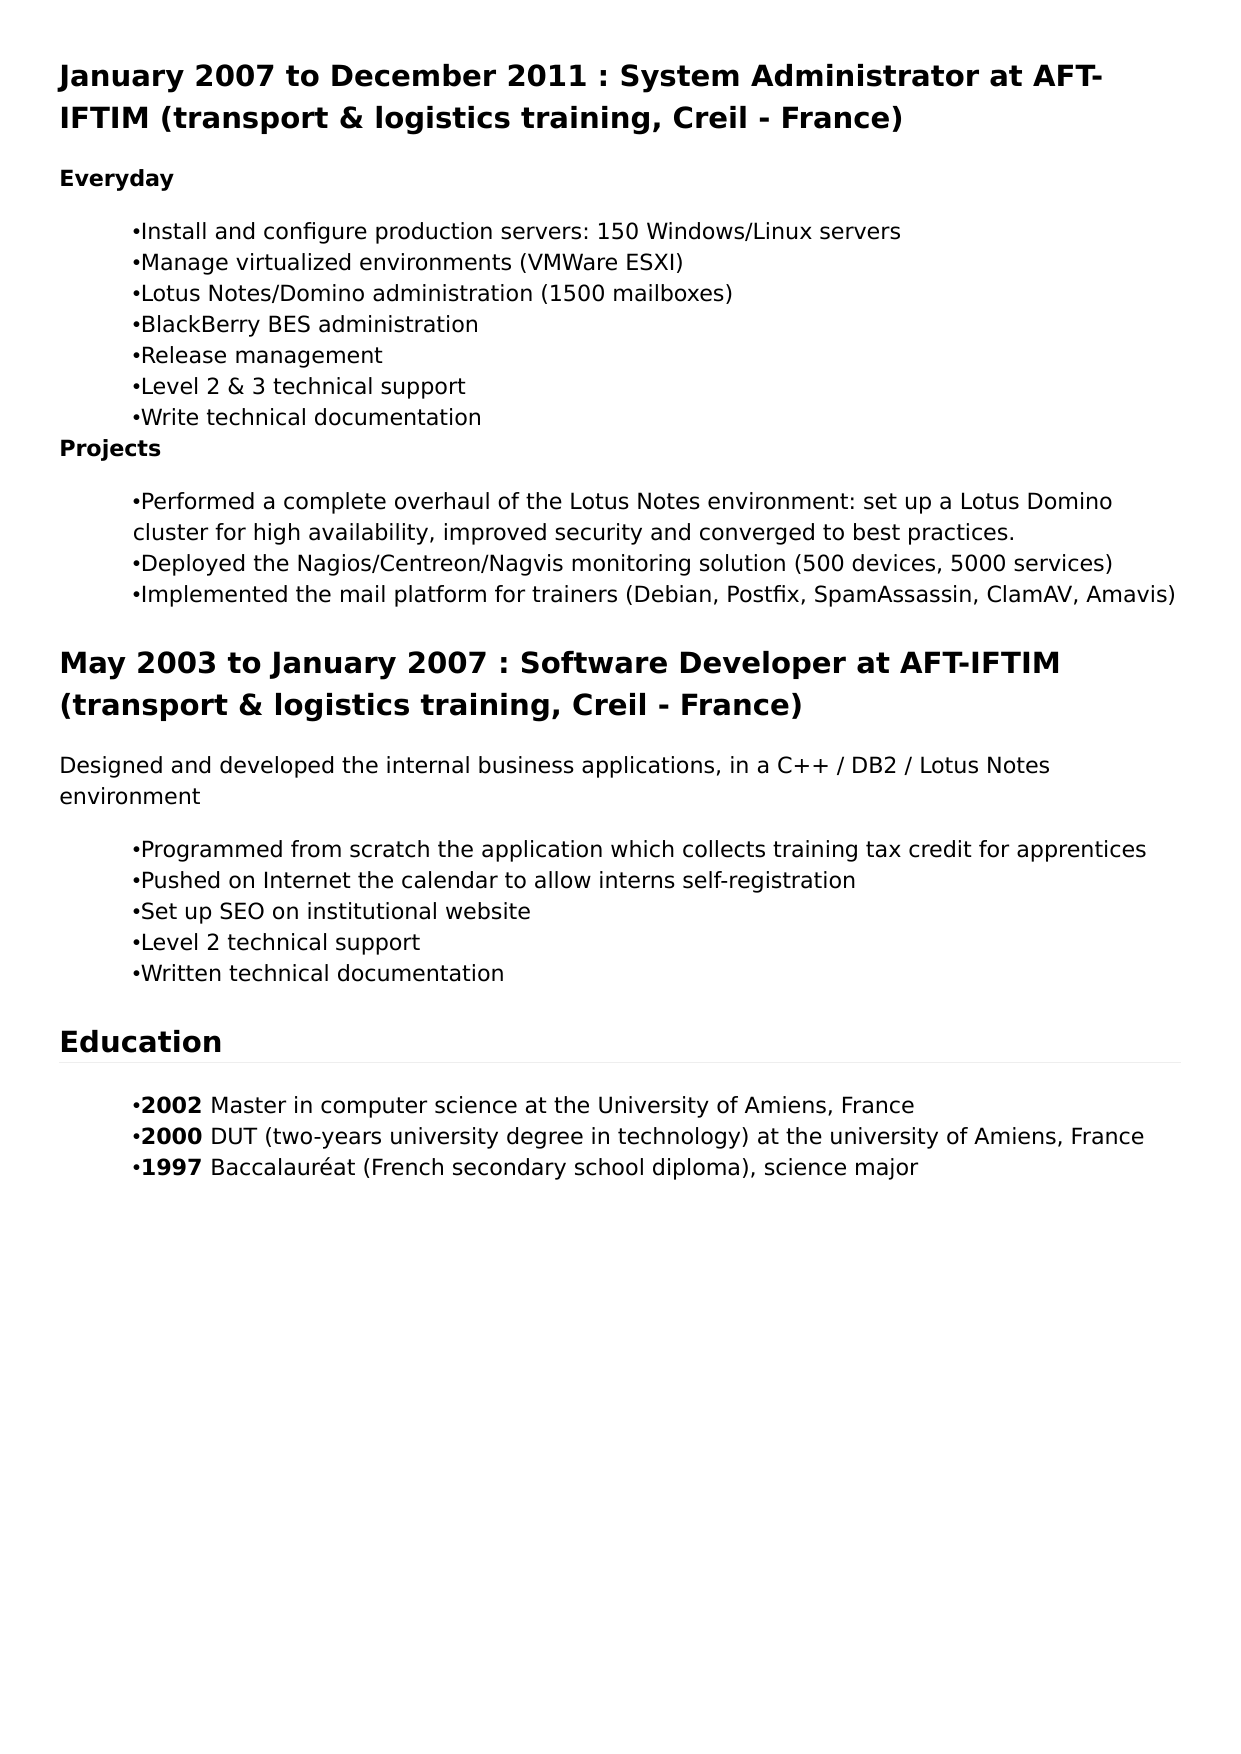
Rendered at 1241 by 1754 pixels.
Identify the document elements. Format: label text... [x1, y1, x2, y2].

list Write technical documentation [59, 405, 1181, 431]
subtitle Education [59, 1025, 1181, 1062]
list Written technical documentation [59, 961, 1181, 987]
list Manage virtualized environments (VMWare ESXI) [59, 250, 1181, 276]
list Implemented the mail platform for trainers (Debian, Postfix, SpamAssassin, ClamAV, Amavis) [59, 582, 1181, 607]
subtitle May 2003 to January 2007 : Software Developer at AFT-IFTIM (transport & logistics training, Creil - France) [59, 646, 1181, 722]
list Programmed from scratch the application which collects training tax credit for apprentices [59, 837, 1181, 863]
list Lotus Notes/Domino administration (1500 mailboxes) [59, 281, 1181, 307]
list Level 2 technical support [59, 930, 1181, 956]
list Performed a complete overhaul of the Lotus Notes environment: set up a Lotus Domino cluster for high availability, improved security and converged to best practices. [59, 489, 1181, 546]
text Projects [59, 436, 1181, 462]
list 1997 Baccalauréat (French secondary school diploma), science major [59, 1154, 1181, 1180]
list Deployed the Nagios/Centreon/Nagvis monitoring solution (500 devices, 5000 services) [59, 551, 1181, 577]
text Designed and developed the internal business applications, in a C++ / DB2 / Lotus Notes environment [59, 753, 1181, 810]
list Install and configure production servers: 150 Windows/Linux servers [59, 219, 1181, 245]
list BlackBerry BES administration [59, 312, 1181, 338]
subtitle January 2007 to December 2011 : System Administrator at AFT-IFTIM (transport & logistics training, Creil - France) [59, 59, 1181, 135]
list 2000 DUT (two-years university degree in technology) at the university of Amiens, France [59, 1123, 1181, 1149]
text Everyday [59, 166, 1181, 192]
list Level 2 & 3 technical support [59, 374, 1181, 400]
list 2002 Master in computer science at the University of Amiens, France [59, 1093, 1181, 1118]
list Pushed on Internet the calendar to allow interns self-registration [59, 868, 1181, 894]
list Release management [59, 343, 1181, 369]
list Set up SEO on institutional website [59, 899, 1181, 925]
